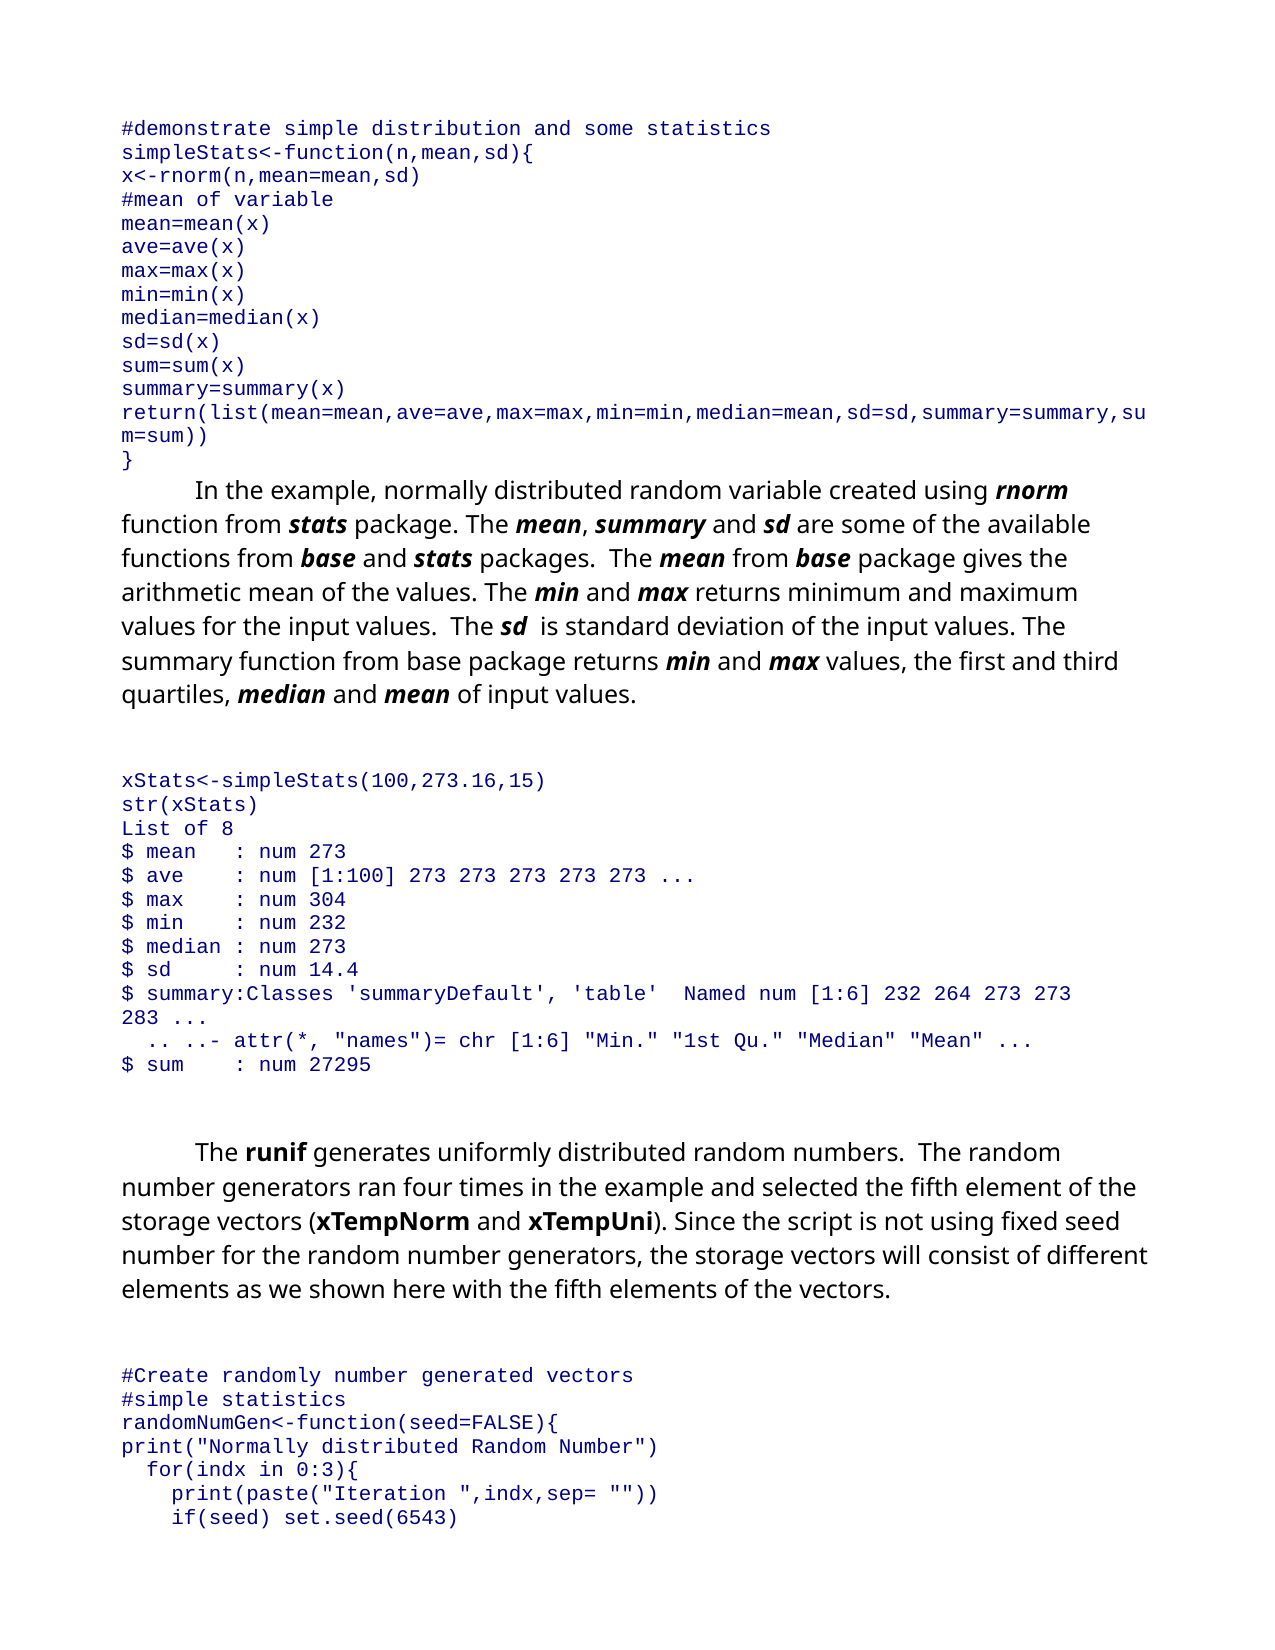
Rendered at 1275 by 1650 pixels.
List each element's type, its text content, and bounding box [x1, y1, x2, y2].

text print("Normally distributed Random Number") [121, 1436, 1158, 1459]
text mean=mean(x) [121, 213, 1158, 236]
text In the example, normally distributed random variable created using rnorm function from stats package. The mean, summary and sd are some of the available functions from base and stats packages. The mean from base package gives the arithmetic mean of the values. The min and max returns minimum and maximum values for the input values. The sd is standard deviation of the input values. The summary function from base package returns min and max values, the first and third quartiles, median and mean of input values. [121, 473, 1158, 711]
text str(xStats) [121, 794, 1158, 818]
text x<-rnorm(n,mean=mean,sd) [121, 165, 1158, 189]
text #Create randomly number generated vectors [121, 1365, 1158, 1388]
text #simple statistics [121, 1388, 1158, 1412]
text ave=ave(x) [121, 236, 1158, 260]
text min=min(x) [121, 284, 1158, 307]
text $ sd : num 14.4 [121, 959, 1158, 983]
text max=max(x) [121, 260, 1158, 284]
text xStats<-simpleStats(100,273.16,15) [121, 770, 1158, 794]
text The runif generates uniformly distributed random numbers. The random number generators ran four times in the example and selected the fifth element of the storage vectors (xTempNorm and xTempUni). Since the script is not using fixed seed number for the random number generators, the storage vectors will consist of different elements as we shown here with the fifth elements of the vectors. [121, 1130, 1158, 1306]
text sum=sum(x) [121, 354, 1158, 378]
text median=median(x) [121, 307, 1158, 331]
text print(paste("Iteration ",indx,sep= "")) [121, 1483, 1158, 1507]
text sd=sd(x) [121, 331, 1158, 354]
text #demonstrate simple distribution and some statistics [121, 118, 1158, 142]
text $ max : num 304 [121, 888, 1158, 912]
text List of 8 [121, 818, 1158, 841]
text $ min : num 232 [121, 912, 1158, 936]
text if(seed) set.seed(6543) [121, 1507, 1158, 1530]
text for(indx in 0:3){ [121, 1459, 1158, 1483]
text simpleStats<-function(n,mean,sd){ [121, 142, 1158, 165]
text return(list(mean=mean,ave=ave,max=max,min=min,median=mean,sd=sd,summary=summary,sum=sum)) [121, 402, 1158, 449]
text $ median : num 273 [121, 936, 1158, 959]
text summary=summary(x) [121, 378, 1158, 402]
text $ sum : num 27295 [121, 1054, 1158, 1078]
text $ ave : num [1:100] 273 273 273 273 273 ... [121, 865, 1158, 888]
text .. ..- attr(*, "names")= chr [1:6] "Min." "1st Qu." "Median" "Mean" ... [121, 1030, 1158, 1054]
text $ mean : num 273 [121, 841, 1158, 865]
text randomNumGen<-function(seed=FALSE){ [121, 1412, 1158, 1436]
text #mean of variable [121, 189, 1158, 213]
text $ summary:Classes 'summaryDefault', 'table' Named num [1:6] 232 264 273 273 283 ... [121, 983, 1158, 1030]
text } [121, 449, 1158, 473]
